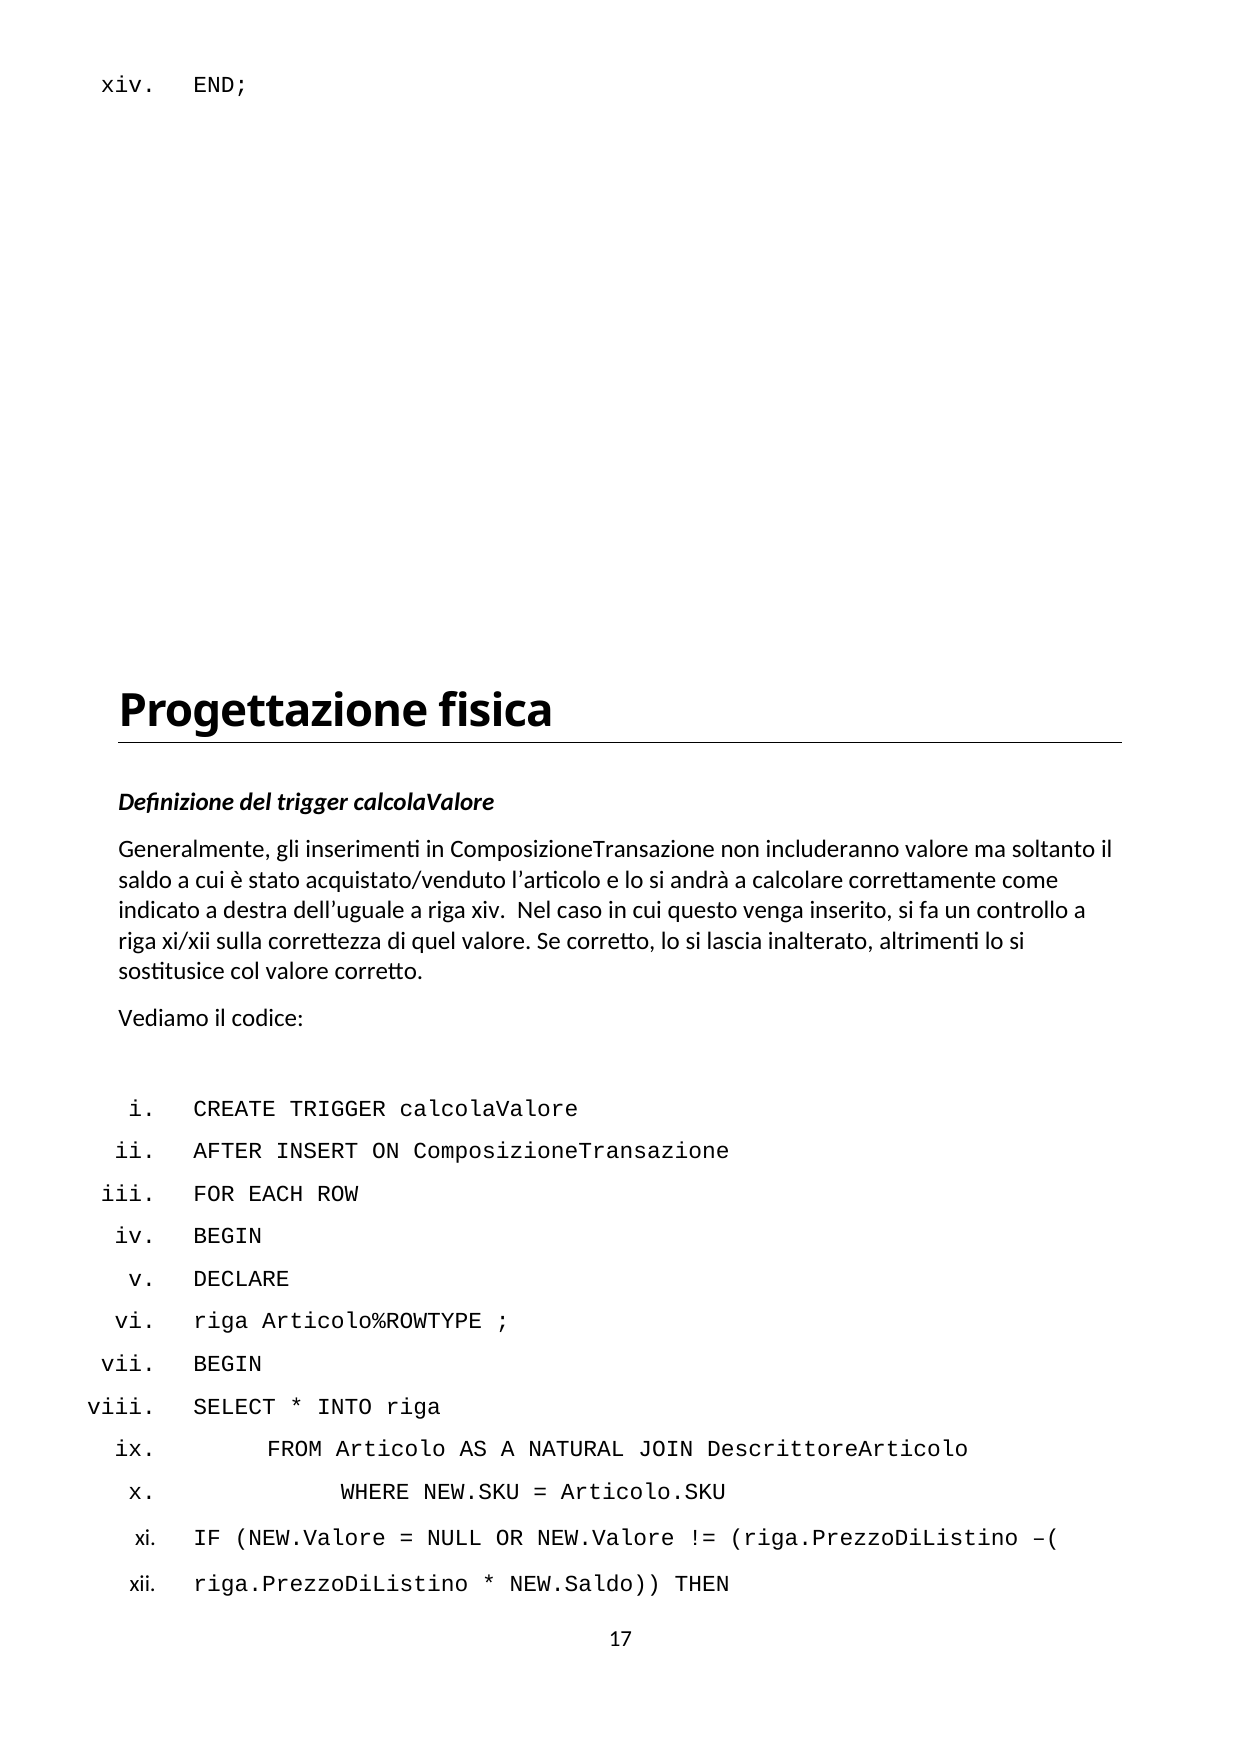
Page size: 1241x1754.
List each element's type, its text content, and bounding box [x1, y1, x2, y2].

text Definizione del trigger calcolaValore [118, 786, 1122, 817]
list CREATE TRIGGER calcolaValore [156, 1097, 1122, 1123]
list AFTER INSERT ON ComposizioneTransazione [156, 1139, 1122, 1165]
text Generalmente, gli inserimenti in ComposizioneTransazione non includeranno valore ma soltanto il saldo a cui è stato acquistato/venduto l’articolo e lo si andrà a calcolare correttamente come indicato a destra dell’uguale a riga xiv. Nel caso in cui questo venga inserito, si fa un controllo a riga xi/xii sulla correttezza di quel valore. Se corretto, lo si lascia inalterato, altrimenti lo si sostitusice col valore corretto. [118, 833, 1122, 986]
list riga.PrezzoDiListino * NEW.Saldo)) THEN [156, 1569, 1122, 1598]
list BEGIN [156, 1352, 1122, 1378]
list SELECT * INTO riga [156, 1395, 1122, 1421]
list WHERE NEW.SKU = Articolo.SKU [156, 1480, 1122, 1506]
list END; [156, 74, 1122, 100]
list DECLARE [156, 1267, 1122, 1293]
list FOR EACH ROW [156, 1182, 1122, 1208]
text Vediamo il codice: [118, 1002, 1122, 1033]
title Progettazione fisica [118, 678, 1122, 742]
list riga Articolo%ROWTYPE ; [156, 1310, 1122, 1336]
list BEGIN [156, 1225, 1122, 1251]
list FROM Articolo AS A NATURAL JOIN DescrittoreArticolo [156, 1438, 1122, 1464]
list IF (NEW.Valore = NULL OR NEW.Valore != (riga.PrezzoDiListino –( [156, 1523, 1122, 1552]
